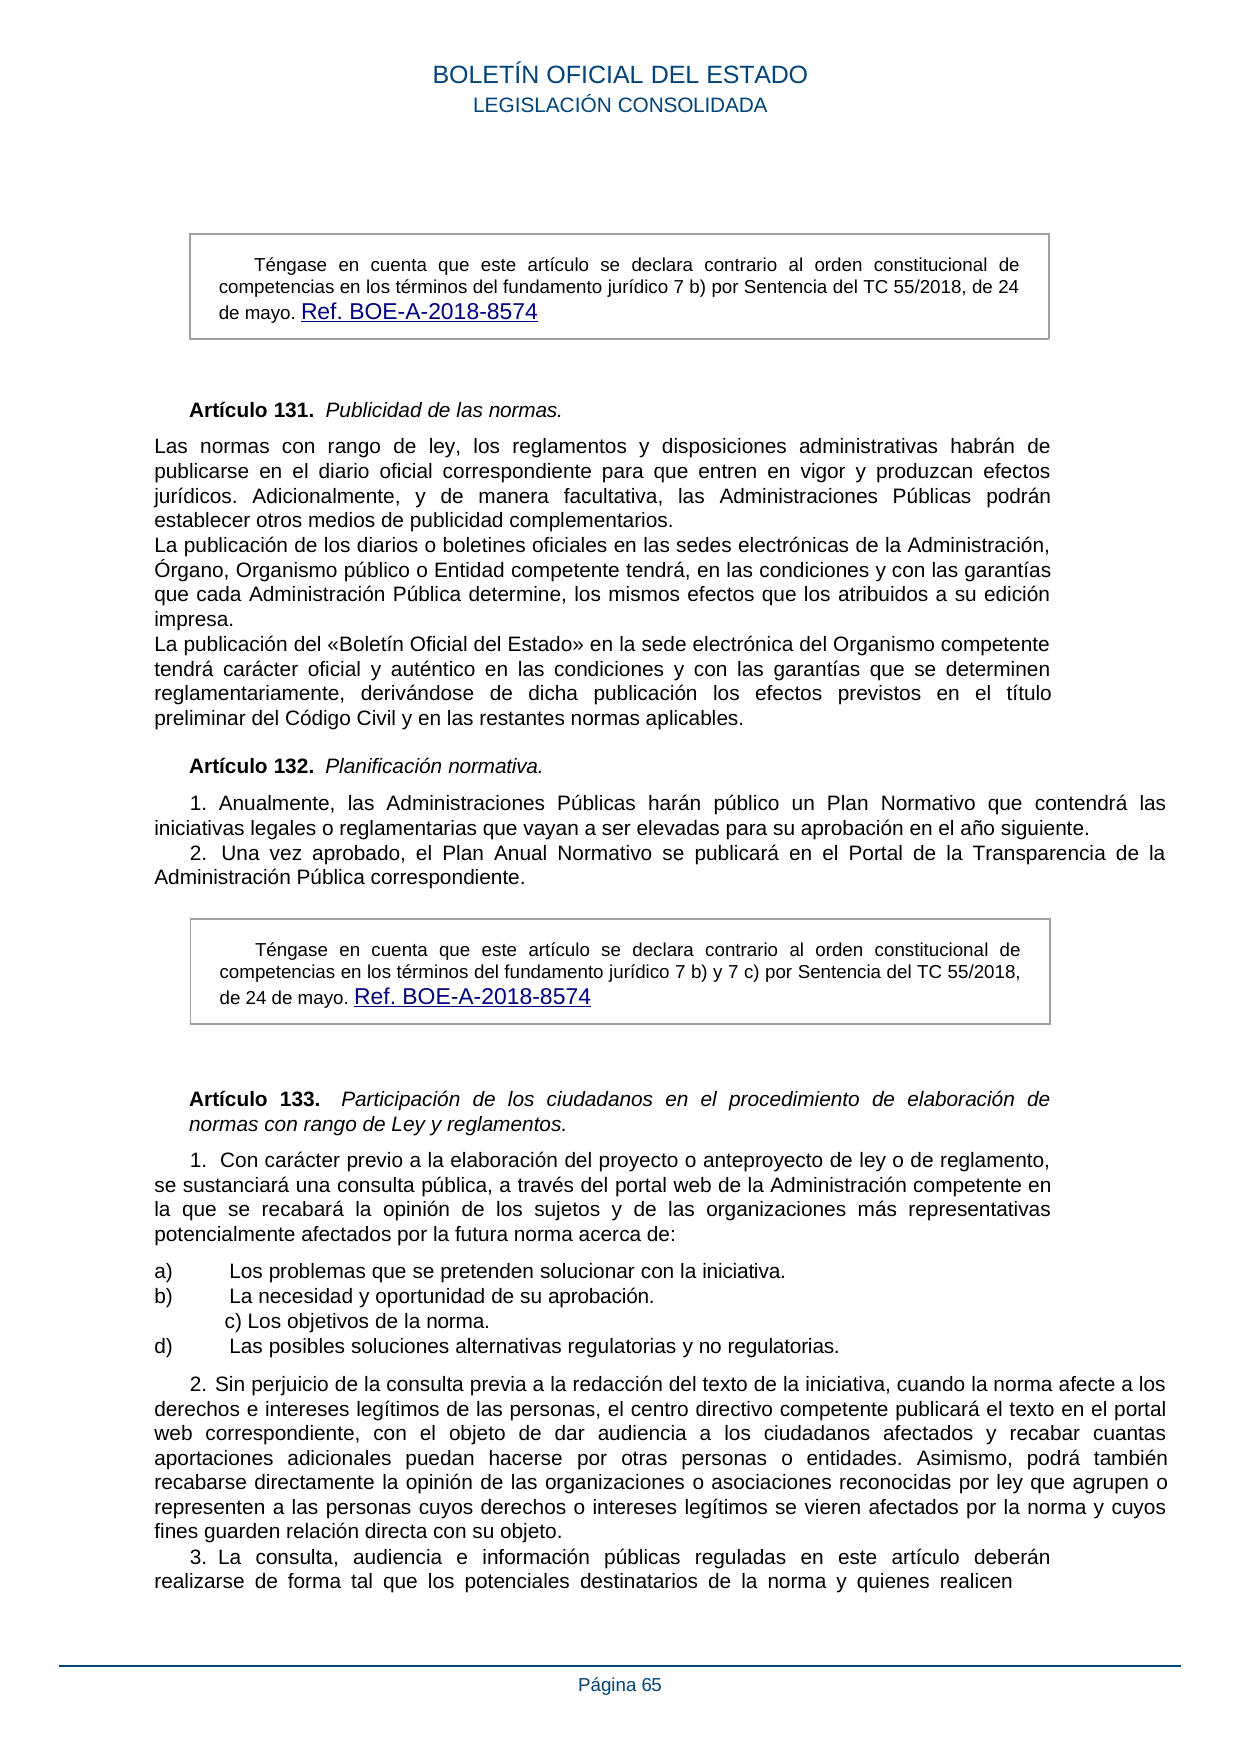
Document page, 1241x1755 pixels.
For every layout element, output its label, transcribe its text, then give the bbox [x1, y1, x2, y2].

text Téngase en cuenta que este artículo se declara contrario al orden constitucional de competencias en los términos del fundamento jurídico 7 b) y 7 c) por Sentencia del TC 55/2018, de 24 de mayo. Ref. BOE-A-2018-8574 [219, 939, 1021, 1010]
list Una vez aprobado, el Plan Anual Normativo se publicará en el Portal de la Transparencia de la Administración Pública correspondiente. [154, 840, 1168, 889]
text Artículo 133. Participación de los ciudadanos en el procedimiento de elaboración de normas con rango de Ley y reglamentos. [189, 1087, 1052, 1136]
list Los problemas que se pretenden solucionar con la iniciativa. [154, 1259, 1168, 1283]
list La necesidad y oportunidad de su aprobación. [154, 1284, 1168, 1308]
text La publicación de los diarios o boletines oficiales en las sedes electrónicas de la Administración, Órgano, Organismo público o Entidad competente tendrá, en las condiciones y con las garantías que cada Administración Pública determine, los mismos efectos que los atribuidos a su edición impresa. [154, 533, 1052, 631]
list Las posibles soluciones alternativas regulatorias y no regulatorias. [154, 1334, 1168, 1358]
list Con carácter previo a la elaboración del proyecto o anteproyecto de ley o de reglamento, se sustanciará una consulta pública, a través del portal web de la Administración competente en la que se recabará la opinión de los sujetos y de las organizaciones más representativas potencialmente afectados por la futura norma acerca de: [154, 1148, 1052, 1246]
text Artículo 132. Planificación normativa. [189, 754, 1168, 778]
list La consulta, audiencia e información públicas reguladas en este artículo deberán realizarse de forma tal que los potenciales destinatarios de la norma y quienes realicen [154, 1544, 1052, 1593]
text Las normas con rango de ley, los reglamentos y disposiciones administrativas habrán de publicarse en el diario oficial correspondiente para que entren en vigor y produzcan efectos jurídicos. Adicionalmente, y de manera facultativa, las Administraciones Públicas podrán establecer otros medios de publicidad complementarios. [154, 434, 1052, 532]
list Anualmente, las Administraciones Públicas harán público un Plan Normativo que contendrá las iniciativas legales o reglamentarias que vayan a ser elevadas para su aprobación en el año siguiente. [154, 791, 1168, 839]
text Artículo 131. Publicidad de las normas. [189, 398, 1168, 422]
text La publicación del «Boletín Oficial del Estado» en la sede electrónica del Organismo competente tendrá carácter oficial y auténtico en las condiciones y con las garantías que se determinen reglamentariamente, derivándose de dicha publicación los efectos previstos en el título preliminar del Código Civil y en las restantes normas aplicables. [154, 632, 1052, 729]
text Téngase en cuenta que este artículo se declara contrario al orden constitucional de competencias en los términos del fundamento jurídico 7 b) por Sentencia del TC 55/2018, de 24 de mayo. Ref. BOE-A-2018-8574 [218, 253, 1020, 324]
list Sin perjuicio de la consulta previa a la redacción del texto de la iniciativa, cuando la norma afecte a los derechos e intereses legítimos de las personas, el centro directivo competente publicará el texto en el portal web correspondiente, con el objeto de dar audiencia a los ciudadanos afectados y recabar cuantas aportaciones adicionales puedan hacerse por otras personas o entidades. Asimismo, podrá también recabarse directamente la opinión de las organizaciones o asociaciones reconocidas por ley que agrupen o representen a las personas cuyos derechos o intereses legítimos se vieren afectados por la norma y cuyos fines guarden relación directa con su objeto. [154, 1372, 1168, 1543]
list Los objetivos de la norma. [224, 1309, 1168, 1333]
